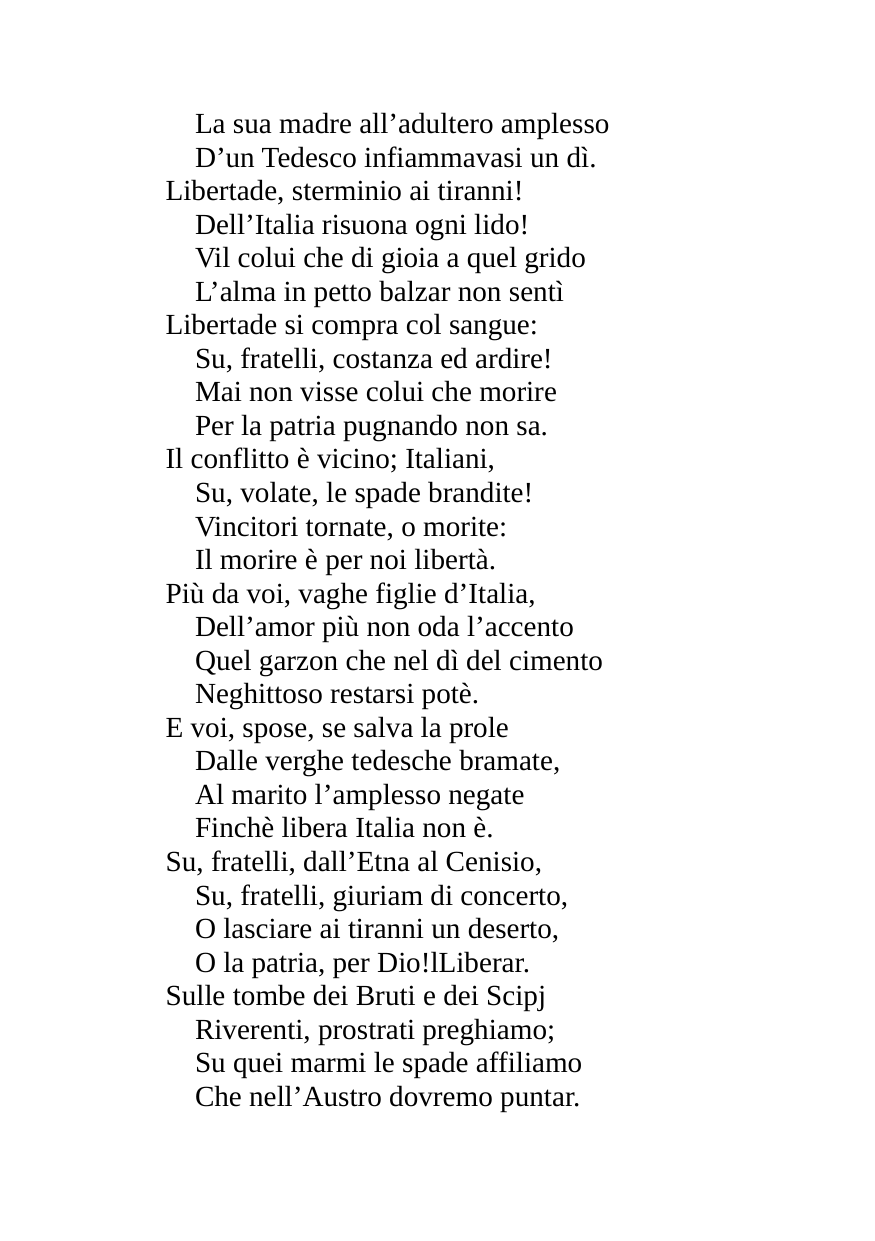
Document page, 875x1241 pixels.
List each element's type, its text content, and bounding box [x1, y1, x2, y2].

text Più da voi, vaghe figlie d’Italia, Dell’amor più non oda l’accento Quel garzon che nel dì del cimento Neghittoso restarsi potè. [165, 576, 768, 710]
text Libertade si compra col sangue: Su, fratelli, costanza ed ardire! Mai non visse colui che morire Per la patria pugnando non sa. [165, 307, 768, 442]
text Sulle tombe dei Bruti e dei Scipj Riverenti, prostrati preghiamo; Su quei marmi le spade affiliamo Che nell’Austro dovremo puntar. [165, 978, 768, 1112]
text Il conflitto è vicino; Italiani, Su, volate, le spade brandite! Vincitori tornate, o morite: Il morire è per noi libertà. [165, 442, 768, 576]
text Su, fratelli, dall’Etna al Cenisio, Su, fratelli, giuriam di concerto, O lasciare ai tiranni un deserto, O la patria, per Dio!lLiberar. [165, 844, 768, 978]
text E voi, spose, se salva la prole Dalle verghe tedesche bramate, Al marito l’amplesso negate Finchè libera Italia non è. [165, 710, 768, 844]
text La sua madre all’adultero amplesso D’un Tedesco infiammavasi un dì. [165, 106, 768, 173]
text Libertade, sterminio ai tiranni! Dell’Italia risuona ogni lido! Vil colui che di gioia a quel grido L’alma in petto balzar non sentì [165, 173, 768, 307]
